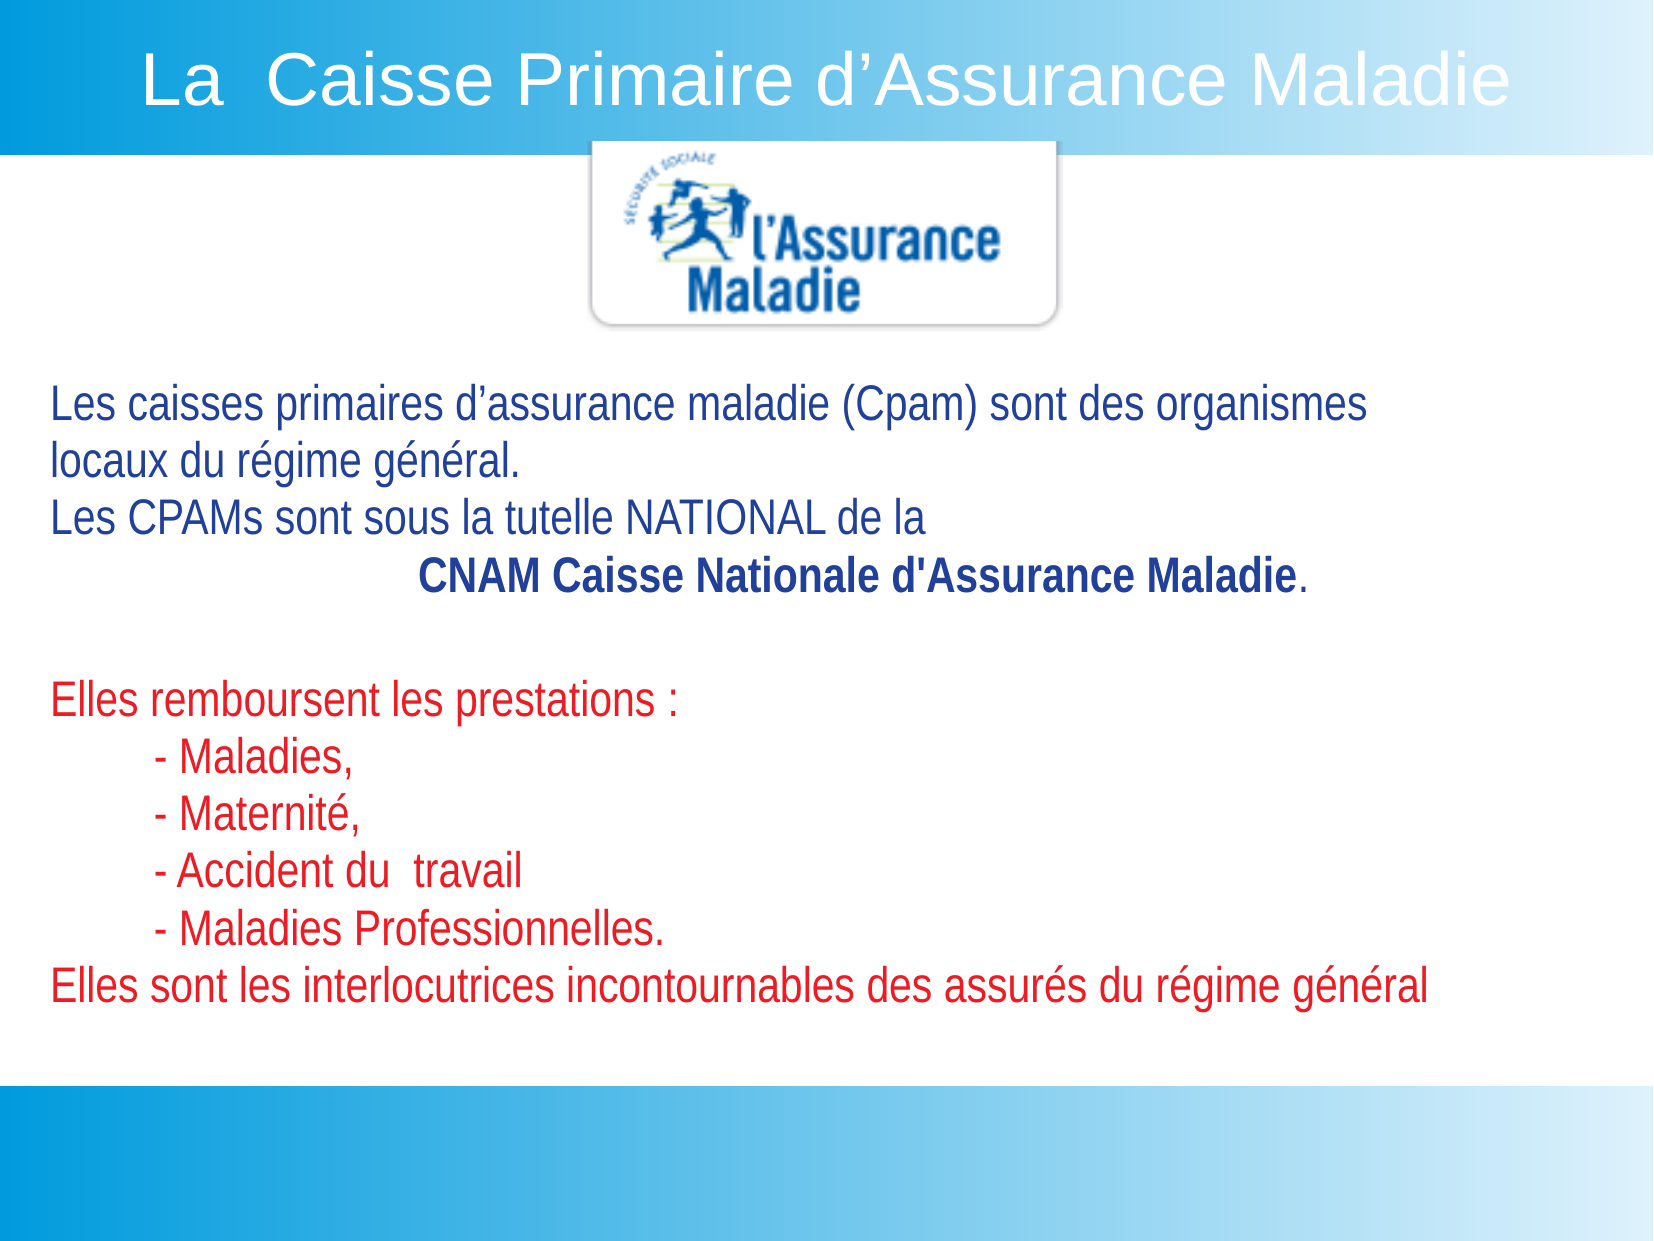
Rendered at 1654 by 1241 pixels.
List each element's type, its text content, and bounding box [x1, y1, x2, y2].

picture [587, 141, 1063, 331]
text_box Les caisses primaires d’assurance maladie (Cpam) sont des organismes locaux du régime général. Les CPAMs sont sous la tutelle NATIONAL de la CNAM Caisse Nationale d'Assurance Maladie. [35, 366, 1548, 611]
text_box Elles remboursent les prestations : - Maladies, - Maternité, - Accident du travail - Maladies Professionnelles. Elles sont les interlocutrices incontournables des assurés du régime général [35, 661, 1457, 1021]
title La Caisse Primaire d’Assurance Maladie [82, 26, 1571, 132]
